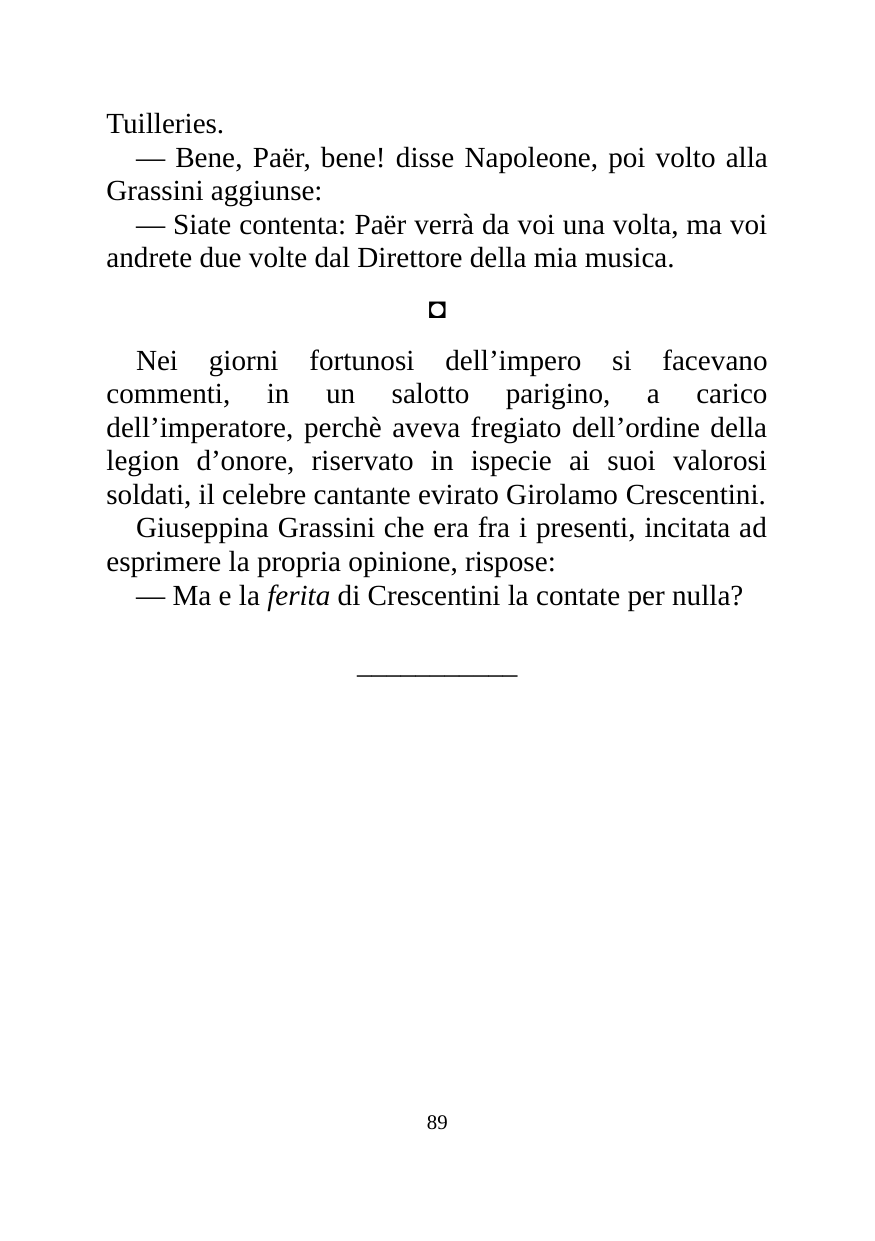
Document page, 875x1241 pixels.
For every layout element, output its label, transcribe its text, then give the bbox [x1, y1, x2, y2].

text — Bene, Paër, bene! disse Napoleone, poi volto alla Grassini aggiunse: [106, 140, 768, 207]
text Nei giorni fortunosi dell’impero si facevano commenti, in un salotto parigino, a carico dell’imperatore, perchè aveva fregiato dell’ordine della legion d’onore, riservato in ispecie ai suoi valorosi soldati, il celebre cantante evirato Girolamo Crescentini. [106, 343, 768, 511]
text ___________ [106, 647, 768, 680]
text Tuilleries. [106, 106, 768, 140]
text Giuseppina Grassini che era fra i presenti, incitata ad esprimere la propria opinione, rispose: [106, 511, 768, 578]
text ◘ [106, 292, 768, 325]
text — Siate contenta: Paër verrà da voi una volta, ma voi andrete due volte dal Direttore della mia musica. [106, 207, 768, 274]
text — Ma e la ferita di Crescentini la contate per nulla? [106, 578, 768, 611]
